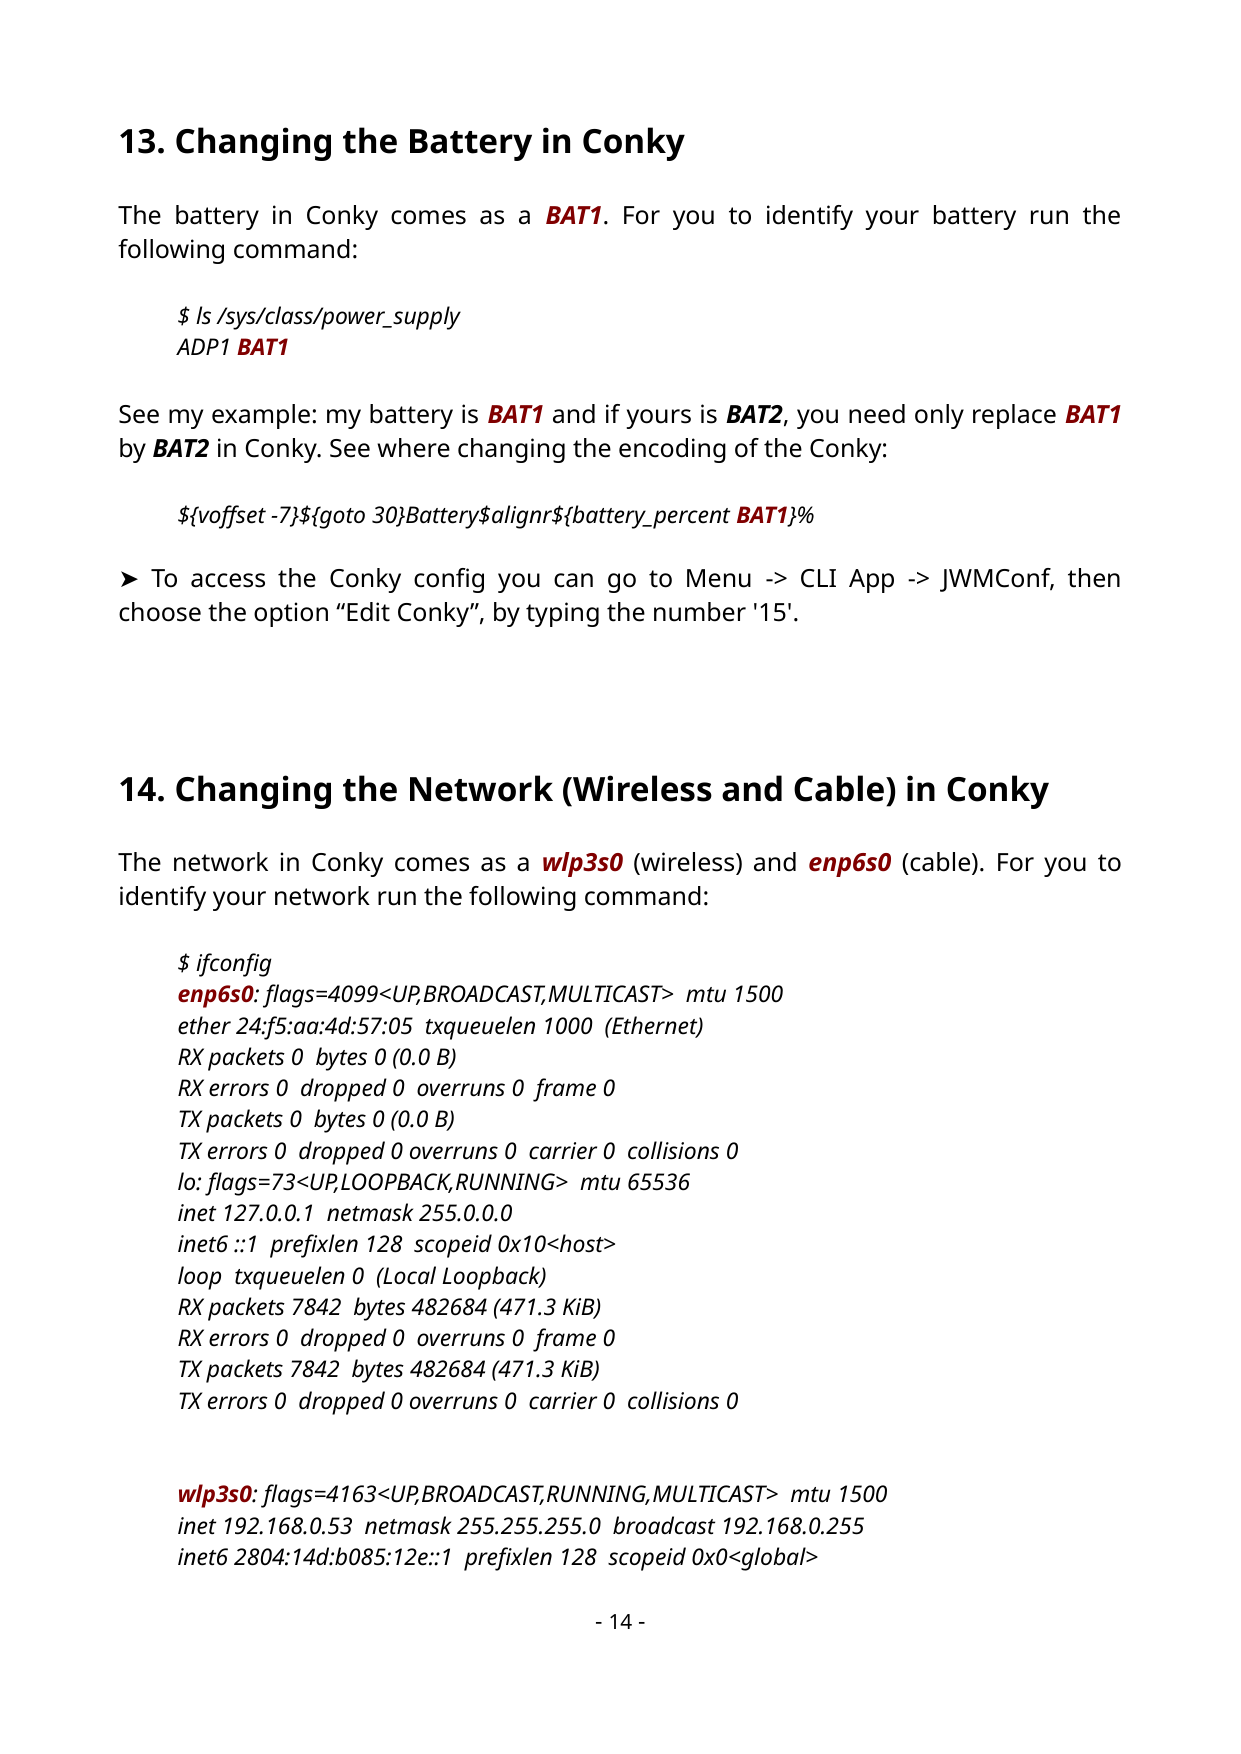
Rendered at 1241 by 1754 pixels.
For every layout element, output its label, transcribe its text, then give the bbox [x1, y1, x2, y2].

text ADP1 BAT1 [177, 331, 1122, 362]
text The battery in Conky comes as a BAT1. For you to identify your battery run the following command: [118, 198, 1122, 266]
text $ ifconfig [177, 947, 1122, 978]
text RX errors 0 dropped 0 overruns 0 frame 0 [177, 1072, 1122, 1103]
text inet6 ::1 prefixlen 128 scopeid 0x10<host> [177, 1228, 1122, 1259]
text TX errors 0 dropped 0 overruns 0 carrier 0 collisions 0 [177, 1384, 1122, 1416]
text See my example: my battery is BAT1 and if yours is BAT2, you need only replace BAT1 by BAT2 in Conky. See where changing the encoding of the Conky: [118, 362, 1122, 464]
text RX packets 0 bytes 0 (0.0 B) [177, 1041, 1122, 1072]
text TX packets 0 bytes 0 (0.0 B) [177, 1103, 1122, 1134]
text ${voffset -7}${goto 30}Battery$alignr${battery_percent BAT1}% [177, 498, 1122, 530]
text ether 24:f5:aa:4d:57:05 txqueuelen 1000 (Ethernet) [177, 1009, 1122, 1041]
text RX packets 7842 bytes 482684 (471.3 KiB) [177, 1291, 1122, 1322]
text wlp3s0: flags=4163<UP,BROADCAST,RUNNING,MULTICAST> mtu 1500 [177, 1478, 1122, 1509]
text inet6 2804:14d:b085:12e::1 prefixlen 128 scopeid 0x0<global> [177, 1541, 1122, 1572]
text TX packets 7842 bytes 482684 (471.3 KiB) [177, 1353, 1122, 1384]
text lo: flags=73<UP,LOOPBACK,RUNNING> mtu 65536 [177, 1166, 1122, 1197]
subtitle 14. Changing the Network (Wireless and Cable) in Conky [118, 765, 1122, 811]
text ➤ To access the Conky config you can go to Menu -> CLI App -> JWMConf, then choose the option “Edit Conky”, by typing the number '15'. [118, 561, 1122, 629]
text enp6s0: flags=4099<UP,BROADCAST,MULTICAST> mtu 1500 [177, 978, 1122, 1009]
text inet 127.0.0.1 netmask 255.0.0.0 [177, 1197, 1122, 1228]
subtitle 13. Changing the Battery in Conky [118, 118, 1122, 163]
text RX errors 0 dropped 0 overruns 0 frame 0 [177, 1322, 1122, 1353]
text TX errors 0 dropped 0 overruns 0 carrier 0 collisions 0 [177, 1134, 1122, 1166]
text loop txqueuelen 0 (Local Loopback) [177, 1259, 1122, 1291]
text $ ls /sys/class/power_supply [177, 300, 1122, 331]
text The network in Conky comes as a wlp3s0 (wireless) and enp6s0 (cable). For you to identify your network run the following command: [118, 845, 1122, 913]
text inet 192.168.0.53 netmask 255.255.255.0 broadcast 192.168.0.255 [177, 1509, 1122, 1541]
